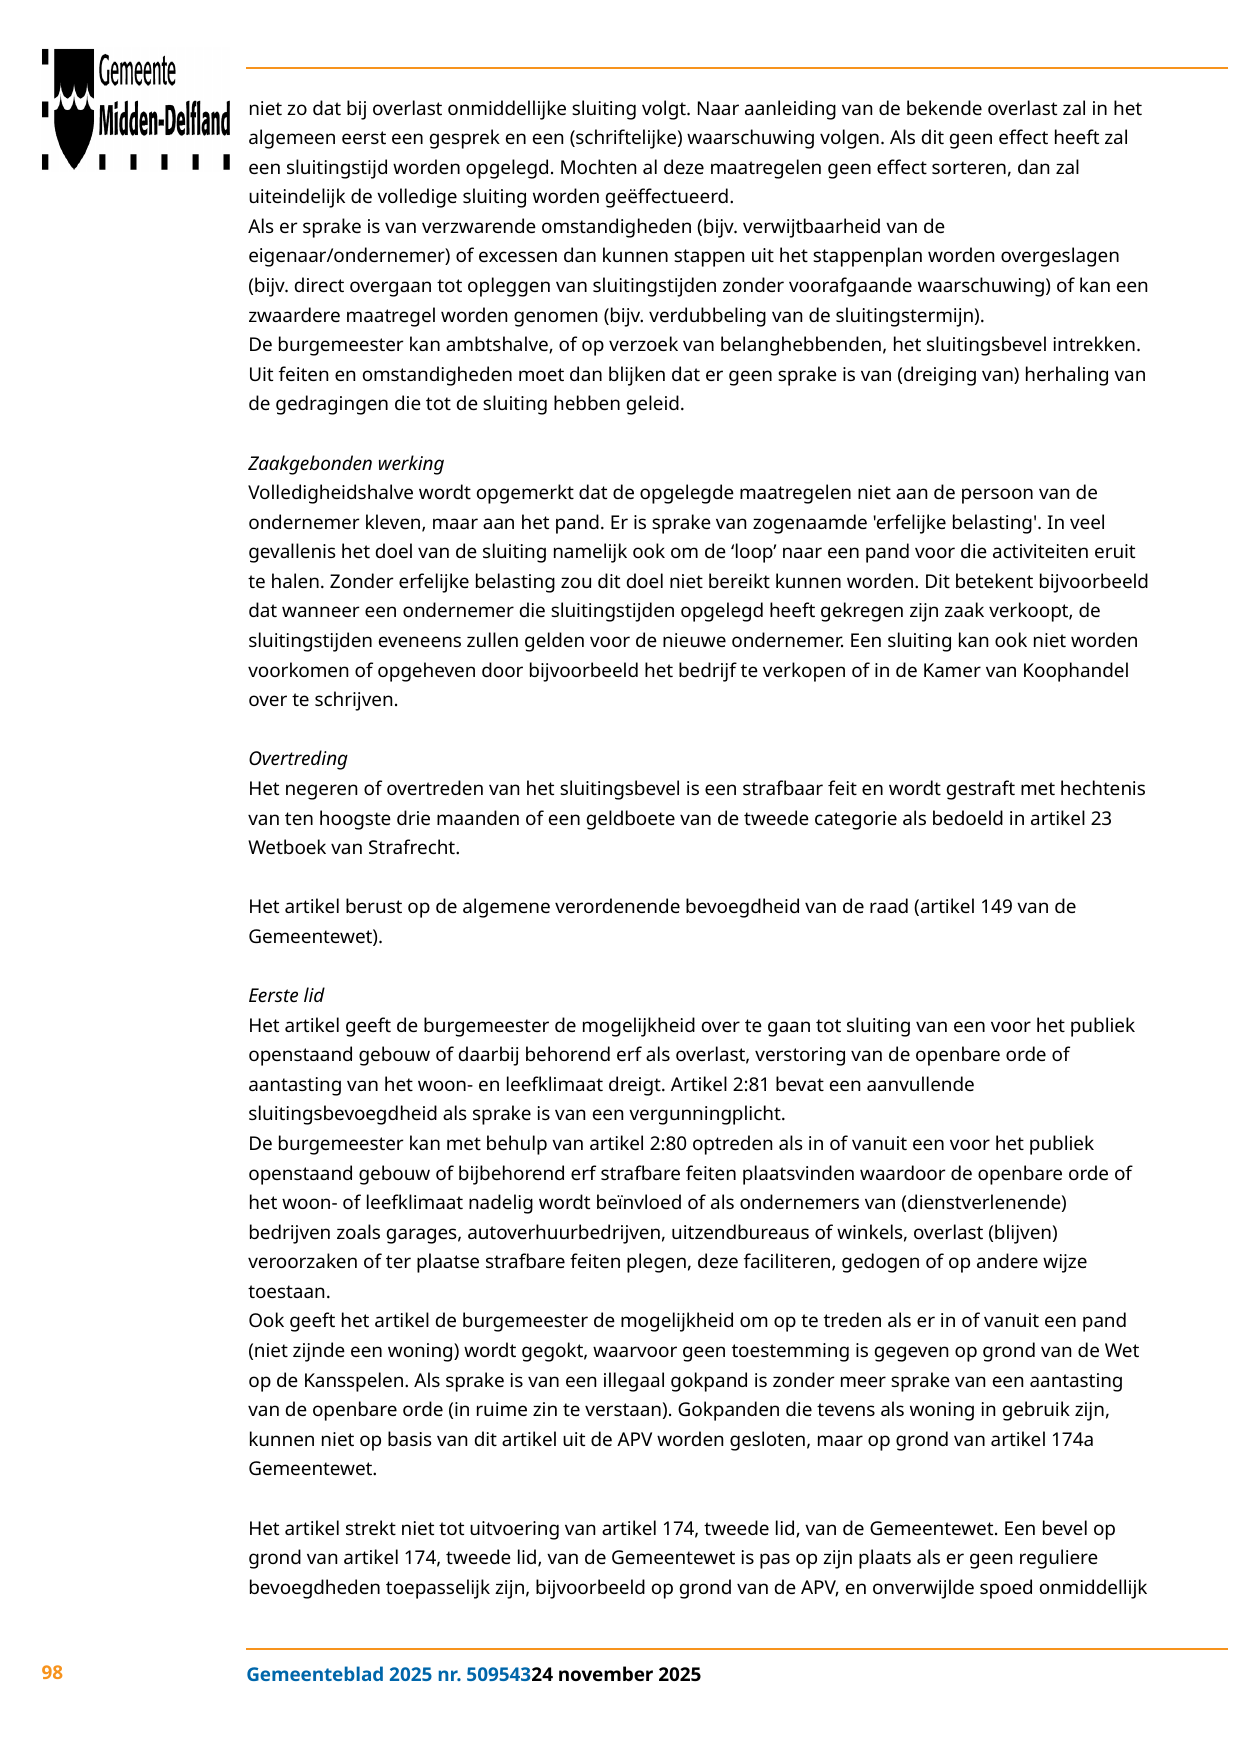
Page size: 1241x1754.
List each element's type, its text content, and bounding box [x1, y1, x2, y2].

text De burgemeester kan met behulp van artikel 2:80 optreden als in of vanuit een voor het publiek openstaand gebouw of bijbehorend erf strafbare feiten plaatsvinden waardoor de openbare orde of het woon- of leefklimaat nadelig wordt beïnvloed of als ondernemers van (dienstverlenende) bedrijven zoals garages, autoverhuurbedrijven, uitzendbureaus of winkels, overlast (blijven) veroorzaken of ter plaatse strafbare feiten plegen, deze faciliteren, gedogen of op andere wijze toestaan. [248, 1130, 1152, 1304]
text Eerste lid [248, 982, 1152, 1008]
text Als er sprake is van verzwarende omstandigheden (bijv. verwijtbaarheid van de eigenaar/ondernemer) of excessen dan kunnen stappen uit het stappenplan worden overgeslagen (bijv. direct overgaan tot opleggen van sluitingstijden zonder voorafgaande waarschuwing) of kan een zwaardere maatregel worden genomen (bijv. verdubbeling van de sluitingstermijn). [248, 213, 1152, 328]
text Het artikel geeft de burgemeester de mogelijkheid over te gaan tot sluiting van een voor het publiek openstaand gebouw of daarbij behorend erf als overlast, verstoring van de openbare orde of aantasting van het woon- en leefklimaat dreigt. Artikel 2:81 bevat een aanvullende sluitingsbevoegdheid als sprake is van een vergunningplicht. [248, 1012, 1152, 1126]
text niet zo dat bij overlast onmiddellijke sluiting volgt. Naar aanleiding van de bekende overlast zal in het algemeen eerst een gesprek en een (schriftelijke) waarschuwing volgen. Als dit geen effect heeft zal een sluitingstijd worden opgelegd. Mochten al deze maatregelen geen effect sorteren, dan zal uiteindelijk de volledige sluiting worden geëffectueerd. [248, 95, 1152, 209]
text Het artikel berust op de algemene verordenende bevoegdheid van de raad (artikel 149 van de Gemeentewet). [248, 893, 1152, 949]
text Volledigheidshalve wordt opgemerkt dat de opgelegde maatregelen niet aan de persoon van de ondernemer kleven, maar aan het pand. Er is sprake van zogenaamde 'erfelijke belasting'. In veel gevallenis het doel van de sluiting namelijk ook om de ‘loop’ naar een pand voor die activiteiten eruit te halen. Zonder erfelijke belasting zou dit doel niet bereikt kunnen worden. Dit betekent bijvoorbeeld dat wanneer een ondernemer die sluitingstijden opgelegd heeft gekregen zijn zaak verkoopt, de sluitingstijden eveneens zullen gelden voor de nieuwe ondernemer. Een sluiting kan ook niet worden voorkomen of opgeheven door bijvoorbeeld het bedrijf te verkopen of in de Kamer van Koophandel over te schrijven. [248, 479, 1152, 712]
text De burgemeester kan ambtshalve, of op verzoek van belanghebbenden, het sluitingsbevel intrekken. Uit feiten en omstandigheden moet dan blijken dat er geen sprake is van (dreiging van) herhaling van de gedragingen die tot de sluiting hebben geleid. [248, 331, 1152, 416]
text Ook geeft het artikel de burgemeester de mogelijkheid om op te treden als er in of vanuit een pand (niet zijnde een woning) wordt gegokt, waarvoor geen toestemming is gegeven op grond van de Wet op de Kansspelen. Als sprake is van een illegaal gokpand is zonder meer sprake van een aantasting van de openbare orde (in ruime zin te verstaan). Gokpanden die tevens als woning in gebruik zijn, kunnen niet op basis van dit artikel uit de APV worden gesloten, maar op grond van artikel 174a Gemeentewet. [248, 1308, 1152, 1481]
text Het artikel strekt niet tot uitvoering van artikel 174, tweede lid, van de Gemeentewet. Een bevel op grond van artikel 174, tweede lid, van de Gemeentewet is pas op zijn plaats als er geen reguliere bevoegdheden toepasselijk zijn, bijvoorbeeld op grond van de APV, en onverwijlde spoed onmiddellijk [248, 1515, 1152, 1600]
text Overtreding [248, 746, 1152, 771]
text Zaakgebonden werking [248, 450, 1152, 476]
text Het negeren of overtreden van het sluitingsbevel is een strafbaar feit en wordt gestraft met hechtenis van ten hoogste drie maanden of een geldboete van de tweede categorie als bedoeld in artikel 23 Wetboek van Strafrecht. [248, 775, 1152, 860]
picture [41, 47, 231, 172]
